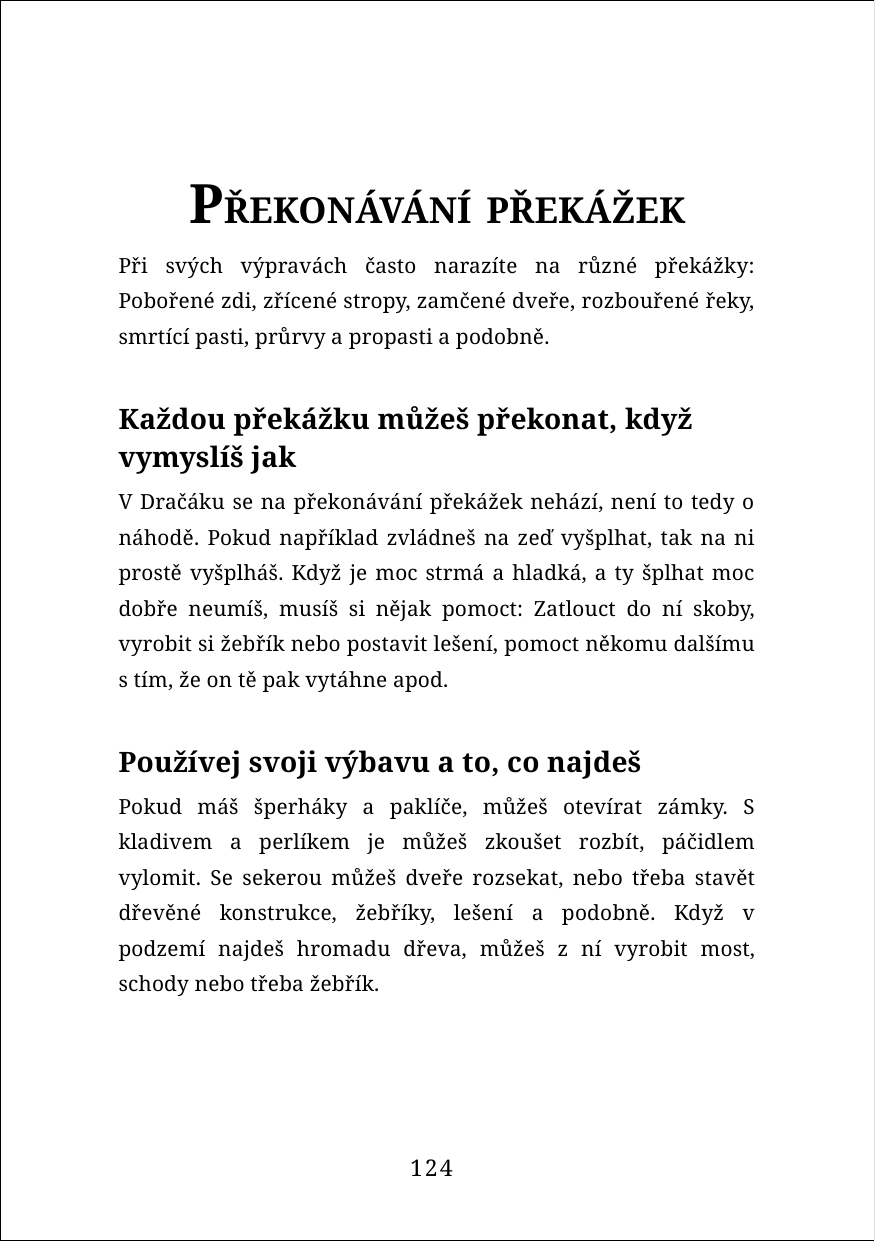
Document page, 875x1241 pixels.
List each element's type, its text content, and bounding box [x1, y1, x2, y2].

subtitle Každou překážku můžeš překonat, když vymyslíš jak [118, 399, 756, 476]
text Pokud máš šperháky a paklíče, můžeš otevírat zámky. S kladivem a perlíkem je můžeš zkoušet rozbít, páčidlem vylomit. Se sekerou můžeš dveře rozsekat, nebo třeba stavět dřevěné konstrukce, žebříky, lešení a podobně. Když v podzemí najdeš hromadu dřeva, můžeš z ní vyrobit most, schody nebo třeba žebřík. [118, 792, 756, 998]
subtitle Překonávání překážek [118, 166, 756, 239]
text Při svých výpravách často narazíte na různé překážky: Pobořené zdi, zřícené stropy, zamčené dveře, rozbouřené řeky, smrtící pasti, průrvy a propasti a podobně. [118, 251, 756, 351]
subtitle Používej svoji výbavu a to, co najdeš [118, 742, 756, 780]
text V Dračáku se na překonávání překážek nehází, není to tedy o náhodě. Pokud například zvládneš na zeď vyšplhat, tak na ni prostě vyšplháš. Když je moc strmá a hladká, a ty šplhat moc dobře neumíš, musíš si nějak pomoct: Zatlouct do ní skoby, vyrobit si žebřík nebo postavit lešení, pomoct někomu dalšímu s tím, že on tě pak vytáhne apod. [118, 487, 756, 693]
